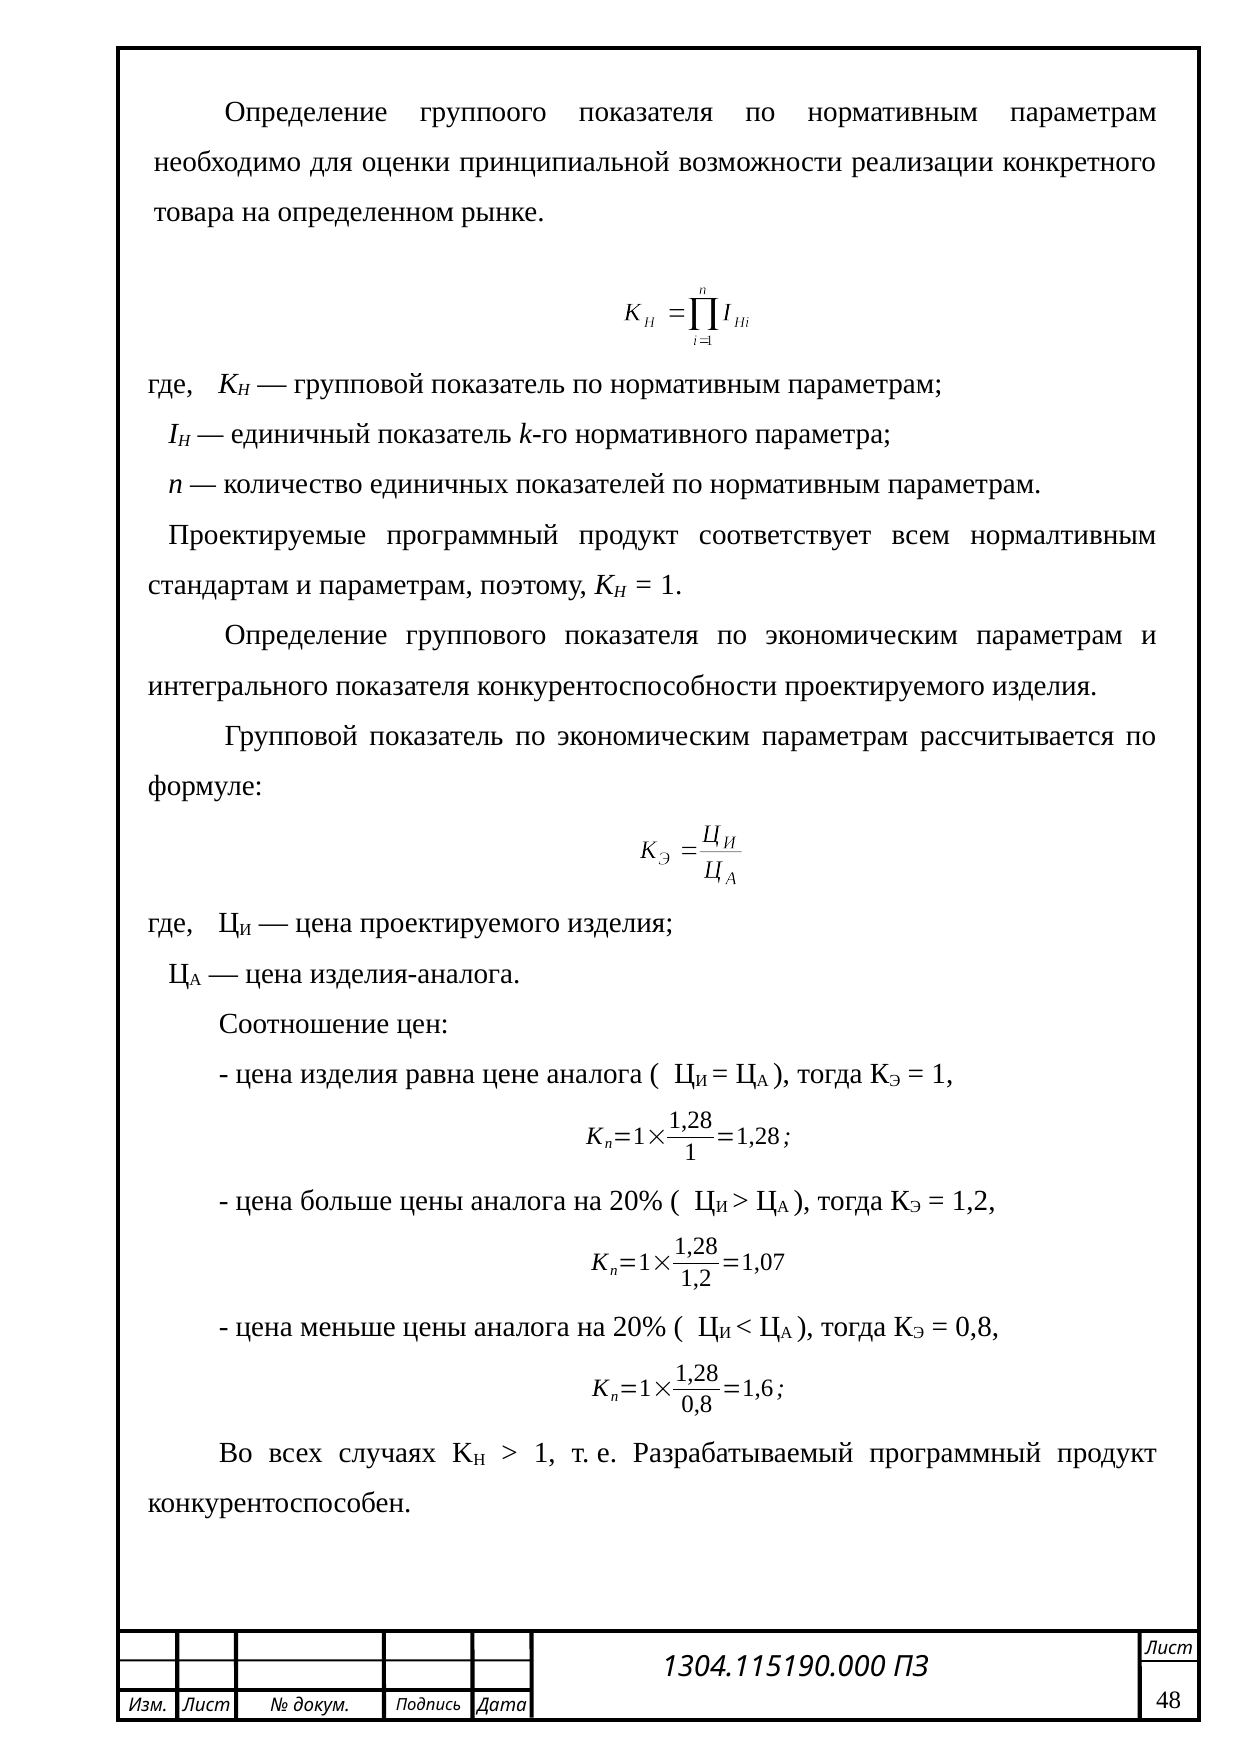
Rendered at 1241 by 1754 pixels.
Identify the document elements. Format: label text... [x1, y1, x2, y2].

text IH — единичный показатель k-го нормативного параметра; [148, 416, 1157, 450]
text Групповой показатель по экономическим параметрам рассчитывается по формуле: [148, 718, 1157, 802]
text - цена больше цены аналога на 20% ( ЦИ > ЦА ), тогда КЭ = 1,2, [148, 1183, 1157, 1216]
text Проектируемые программный продукт соответствует всем нормалтивным стандартам и параметрам, поэтому, KH = 1. [148, 517, 1157, 601]
text Определение группового показателя по экономическим параметрам и интегрального показателя конкурентоспособности проектируемого изделия. [148, 617, 1157, 701]
text - цена меньше цены аналога на 20% ( ЦИ < ЦА ), тогда КЭ = 0,8, [148, 1309, 1157, 1342]
text Соотношение цен: [148, 1006, 1157, 1040]
text где, ЦИ — цена проектируемого изделия; [148, 906, 1157, 939]
text ЦА — цена изделия-аналога. [148, 956, 1157, 989]
text Определение группоого показателя по нормативным параметрам необходимо для оценки принципиальной возможности реализации конкретного товара на определенном рынке. [153, 94, 1157, 228]
text где, КН — групповой показатель по нормативным параметрам; [148, 366, 1157, 399]
text Во всех случаях KH > 1, т. е. Разрабатываемый программный продукт конкурентоспособен. [148, 1435, 1157, 1519]
text n — количество единичных показателей по нормативным параметрам. [148, 467, 1157, 500]
text - цена изделия равна цене аналога ( ЦИ = ЦА ), тогда КЭ = 1, [148, 1056, 1157, 1090]
